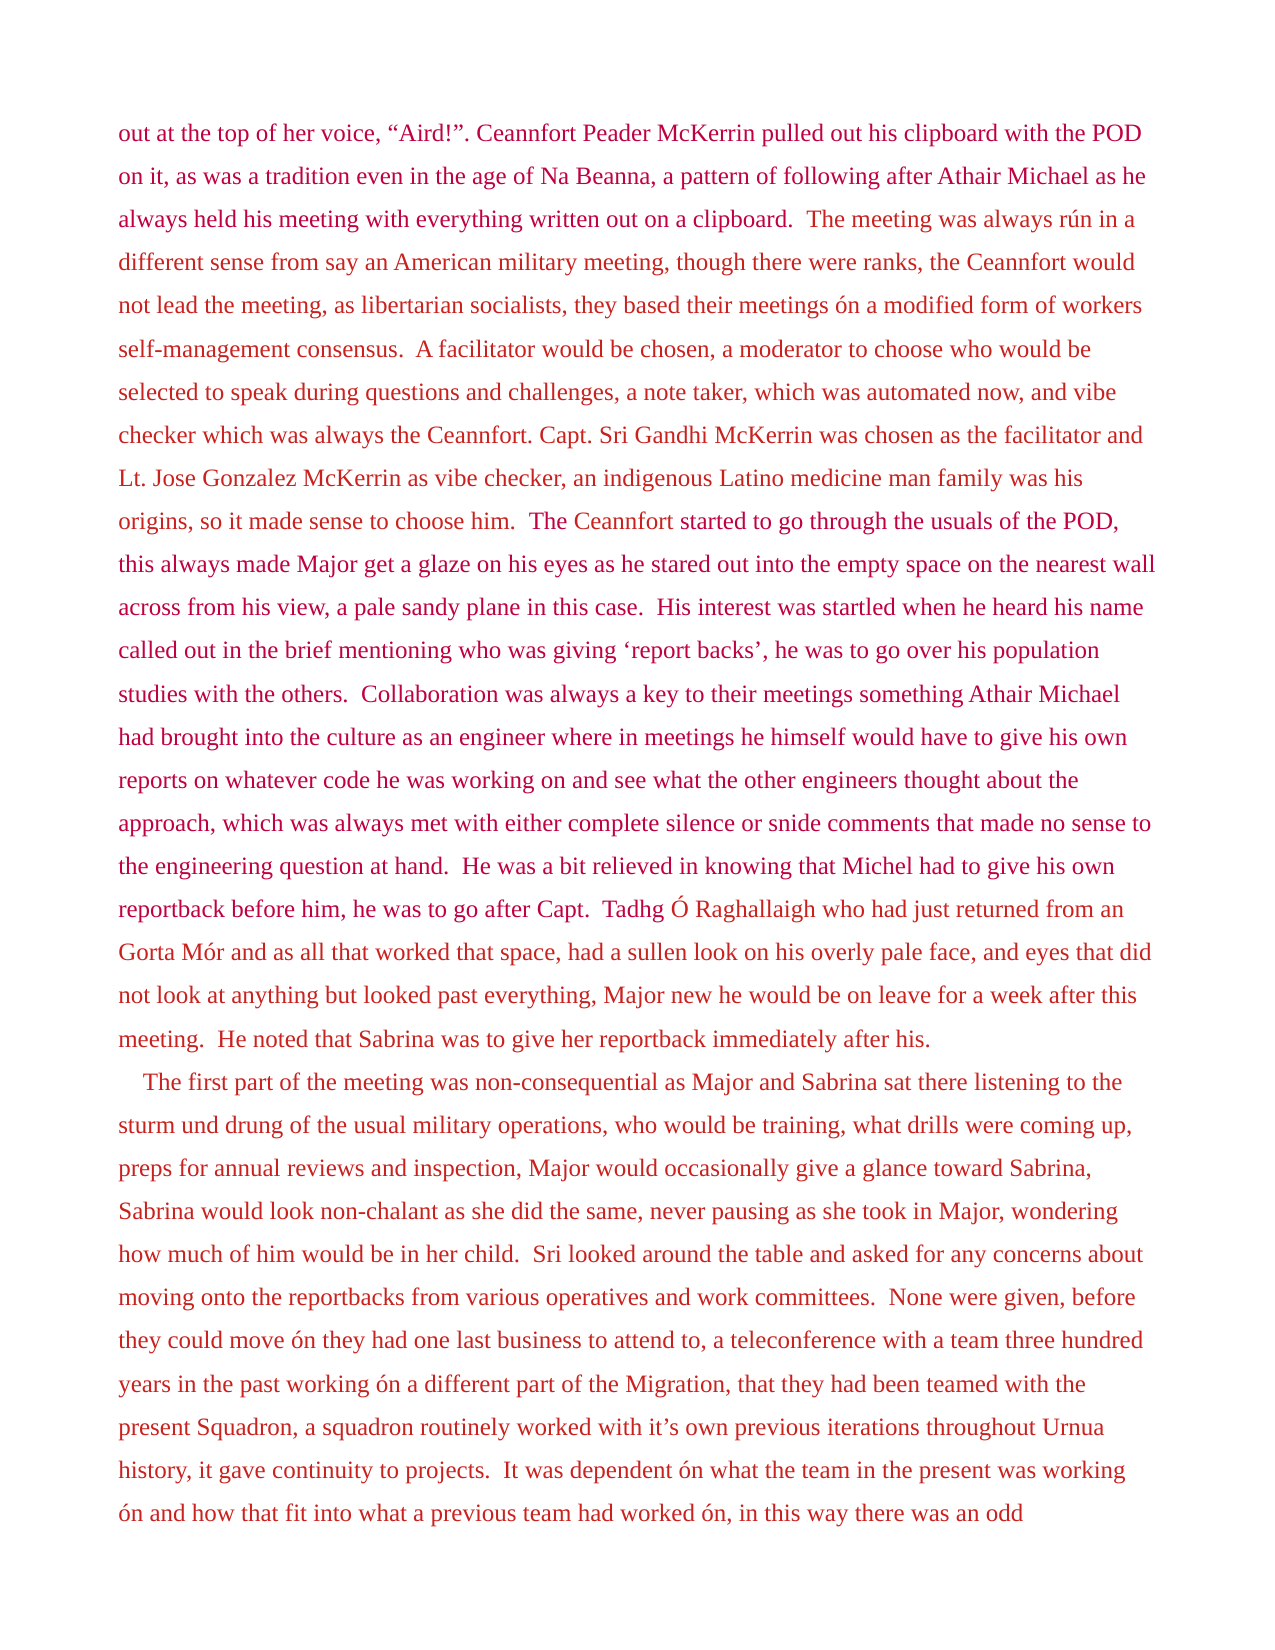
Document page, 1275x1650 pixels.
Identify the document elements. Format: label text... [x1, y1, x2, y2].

text out at the top of her voice, “Aird!”. Ceannfort Peader McKerrin pulled out his clipboard with the POD on it, as was a tradition even in the age of Na Beanna, a pattern of following after Athair Michael as he always held his meeting with everything written out on a clipboard. The meeting was always rún in a different sense from say an American military meeting, though there were ranks, the Ceannfort would not lead the meeting, as libertarian socialists, they based their meetings ón a modified form of workers self-management consensus. A facilitator would be chosen, a moderator to choose who would be selected to speak during questions and challenges, a note taker, which was automated now, and vibe checker which was always the Ceannfort. Capt. Sri Gandhi McKerrin was chosen as the facilitator and Lt. Jose Gonzalez McKerrin as vibe checker, an indigenous Latino medicine man family was his origins, so it made sense to choose him. The Ceannfort started to go through the usuals of the POD, this always made Major get a glaze on his eyes as he stared out into the empty space on the nearest wall across from his view, a pale sandy plane in this case. His interest was startled when he heard his name called out in the brief mentioning who was giving ‘report backs’, he was to go over his population studies with the others. Collaboration was always a key to their meetings something Athair Michael had brought into the culture as an engineer where in meetings he himself would have to give his own reports on whatever code he was working on and see what the other engineers thought about the approach, which was always met with either complete silence or snide comments that made no sense to the engineering question at hand. He was a bit relieved in knowing that Michel had to give his own reportback before him, he was to go after Capt. Tadhg Ó Raghallaigh who had just returned from an Gorta Mór and as all that worked that space, had a sullen look on his overly pale face, and eyes that did not look at anything but looked past everything, Major new he would be on leave for a week after this meeting. He noted that Sabrina was to give her reportback immediately after his. [118, 118, 1157, 1052]
text The first part of the meeting was non-consequential as Major and Sabrina sat there listening to the sturm und drung of the usual military operations, who would be training, what drills were coming up, preps for annual reviews and inspection, Major would occasionally give a glance toward Sabrina, Sabrina would look non-chalant as she did the same, never pausing as she took in Major, wondering how much of him would be in her child. Sri looked around the table and asked for any concerns about moving onto the reportbacks from various operatives and work committees. None were given, before they could move ón they had one last business to attend to, a teleconference with a team three hundred years in the past working ón a different part of the Migration, that they had been teamed with the present Squadron, a squadron routinely worked with it’s own previous iterations throughout Urnua history, it gave continuity to projects. It was dependent ón what the team in the present was working ón and how that fit into what a previous team had worked ón, in this way there was an odd [118, 1067, 1157, 1527]
